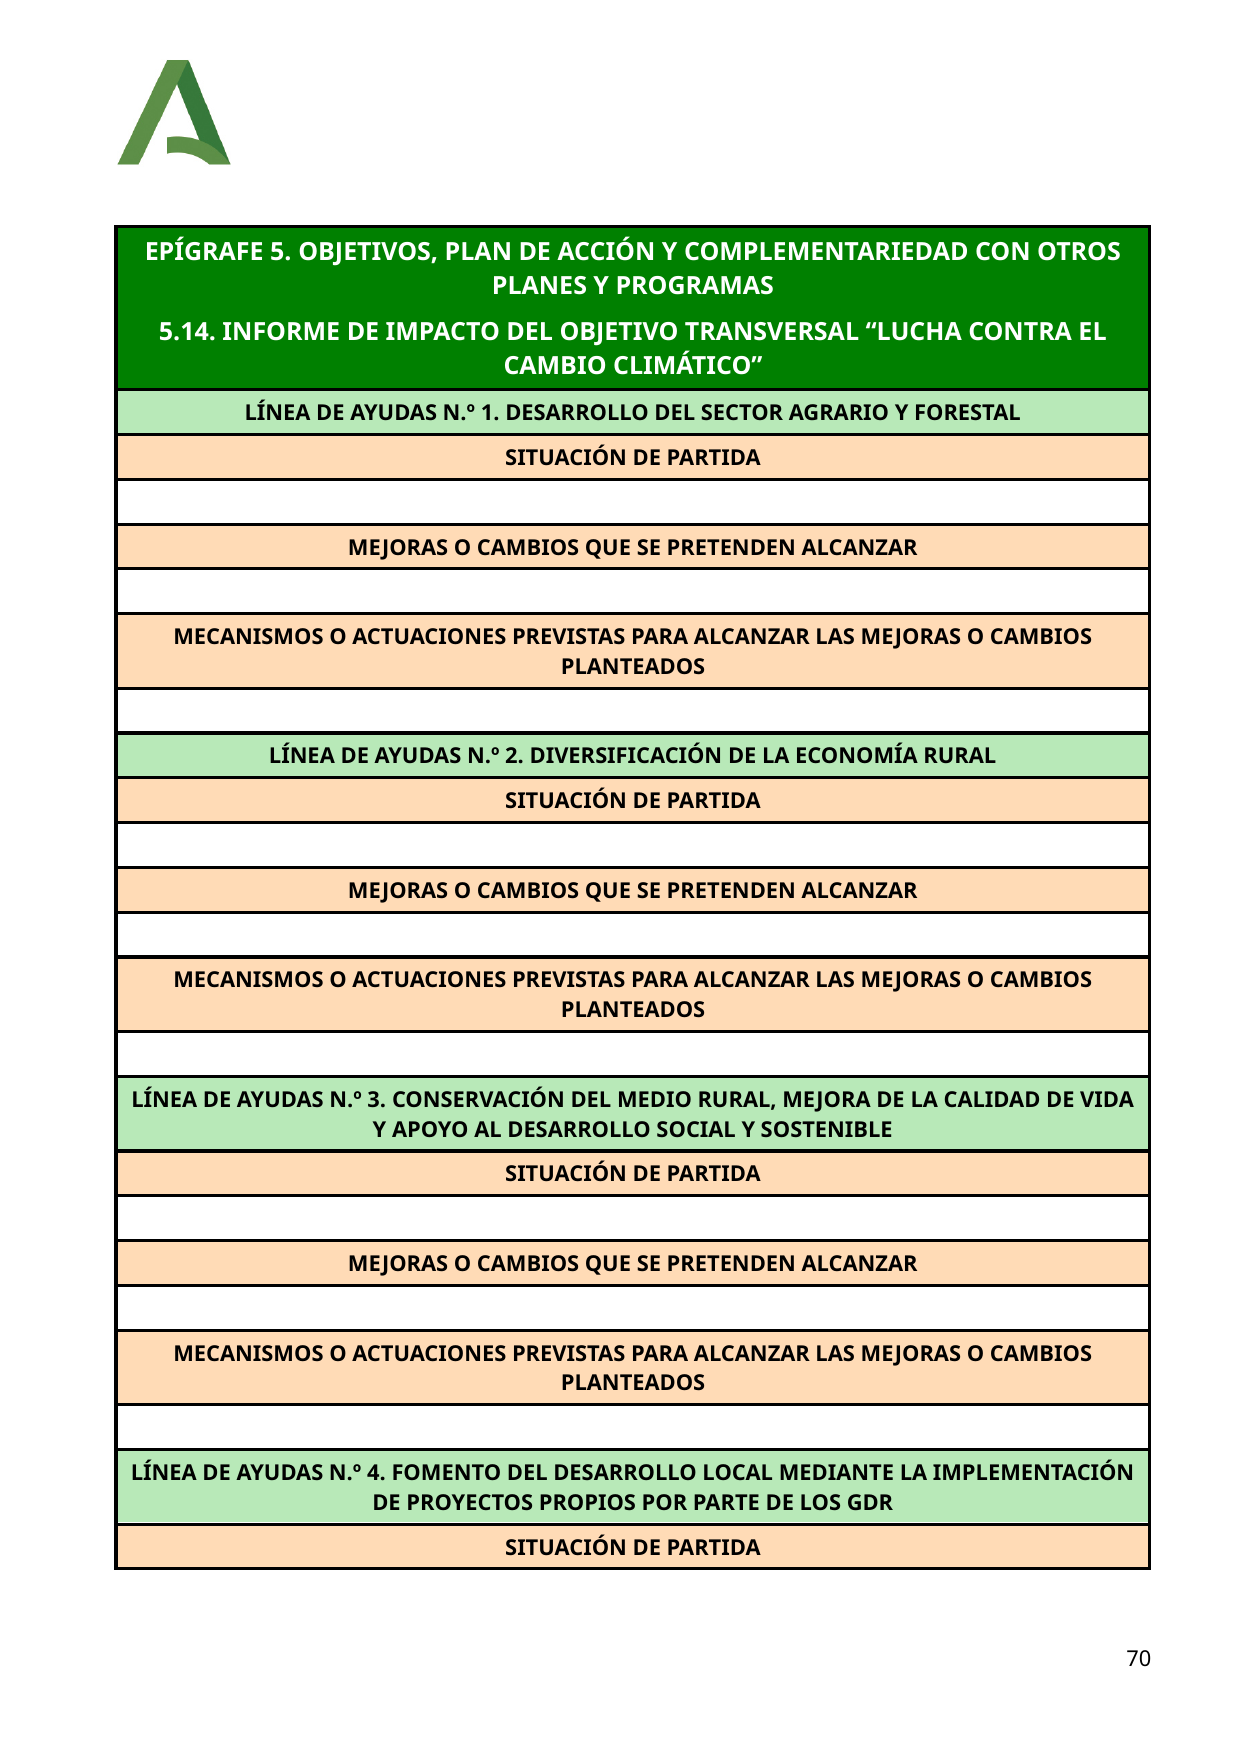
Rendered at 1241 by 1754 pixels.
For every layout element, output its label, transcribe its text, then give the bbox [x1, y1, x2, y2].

table_cell [118, 914, 1148, 955]
table_header EPÍGRAFE 5. OBJETIVOS, PLAN DE ACCIÓN Y COMPLEMENTARIEDAD CON OTROS PLANES Y PROGRAMAS 5.14. INFORME DE IMPACTO DEL OBJETIVO TRANSVERSAL “LUCHA CONTRA EL CAMBIO CLIMÁTICO” [118, 228, 1148, 388]
table_cell [118, 481, 1148, 522]
table_cell SITUACIÓN DE PARTIDA [118, 1153, 1148, 1194]
table_cell SITUACIÓN DE PARTIDA [118, 779, 1148, 821]
table_cell [118, 1197, 1148, 1239]
table_cell [118, 824, 1148, 866]
table_cell [118, 1287, 1148, 1328]
table_cell SITUACIÓN DE PARTIDA [118, 436, 1148, 478]
table_cell [118, 1406, 1148, 1448]
table_cell MEJORAS O CAMBIOS QUE SE PRETENDEN ALCANZAR [118, 1242, 1148, 1284]
table_cell LÍNEA DE AYUDAS N.º 2. DIVERSIFICACIÓN DE LA ECONOMÍA RURAL [118, 735, 1148, 776]
table_cell [118, 690, 1148, 731]
table_cell MECANISMOS O ACTUACIONES PREVISTAS PARA ALCANZAR LAS MEJORAS O CAMBIOS PLANTEADOS [118, 1332, 1148, 1403]
table_cell [118, 1033, 1148, 1075]
table_cell MECANISMOS O ACTUACIONES PREVISTAS PARA ALCANZAR LAS MEJORAS O CAMBIOS PLANTEADOS [118, 959, 1148, 1030]
table_cell MEJORAS O CAMBIOS QUE SE PRETENDEN ALCANZAR [118, 526, 1148, 567]
table_cell LÍNEA DE AYUDAS N.º 3. CONSERVACIÓN DEL MEDIO RURAL, MEJORA DE LA CALIDAD DE VIDA Y APOYO AL DESARROLLO SOCIAL Y SOSTENIBLE [118, 1078, 1148, 1149]
table_cell LÍNEA DE AYUDAS N.º 4. FOMENTO DEL DESARROLLO LOCAL MEDIANTE LA IMPLEMENTACIÓN DE PROYECTOS PROPIOS POR PARTE DE LOS GDR [118, 1451, 1148, 1522]
table_cell MECANISMOS O ACTUACIONES PREVISTAS PARA ALCANZAR LAS MEJORAS O CAMBIOS PLANTEADOS [118, 615, 1148, 687]
table_cell [118, 570, 1148, 612]
table_cell MEJORAS O CAMBIOS QUE SE PRETENDEN ALCANZAR [118, 869, 1148, 911]
table_cell LÍNEA DE AYUDAS N.º 1. DESARROLLO DEL SECTOR AGRARIO Y FORESTAL [118, 391, 1148, 433]
picture [111, 53, 237, 171]
table_cell SITUACIÓN DE PARTIDA [118, 1526, 1148, 1567]
